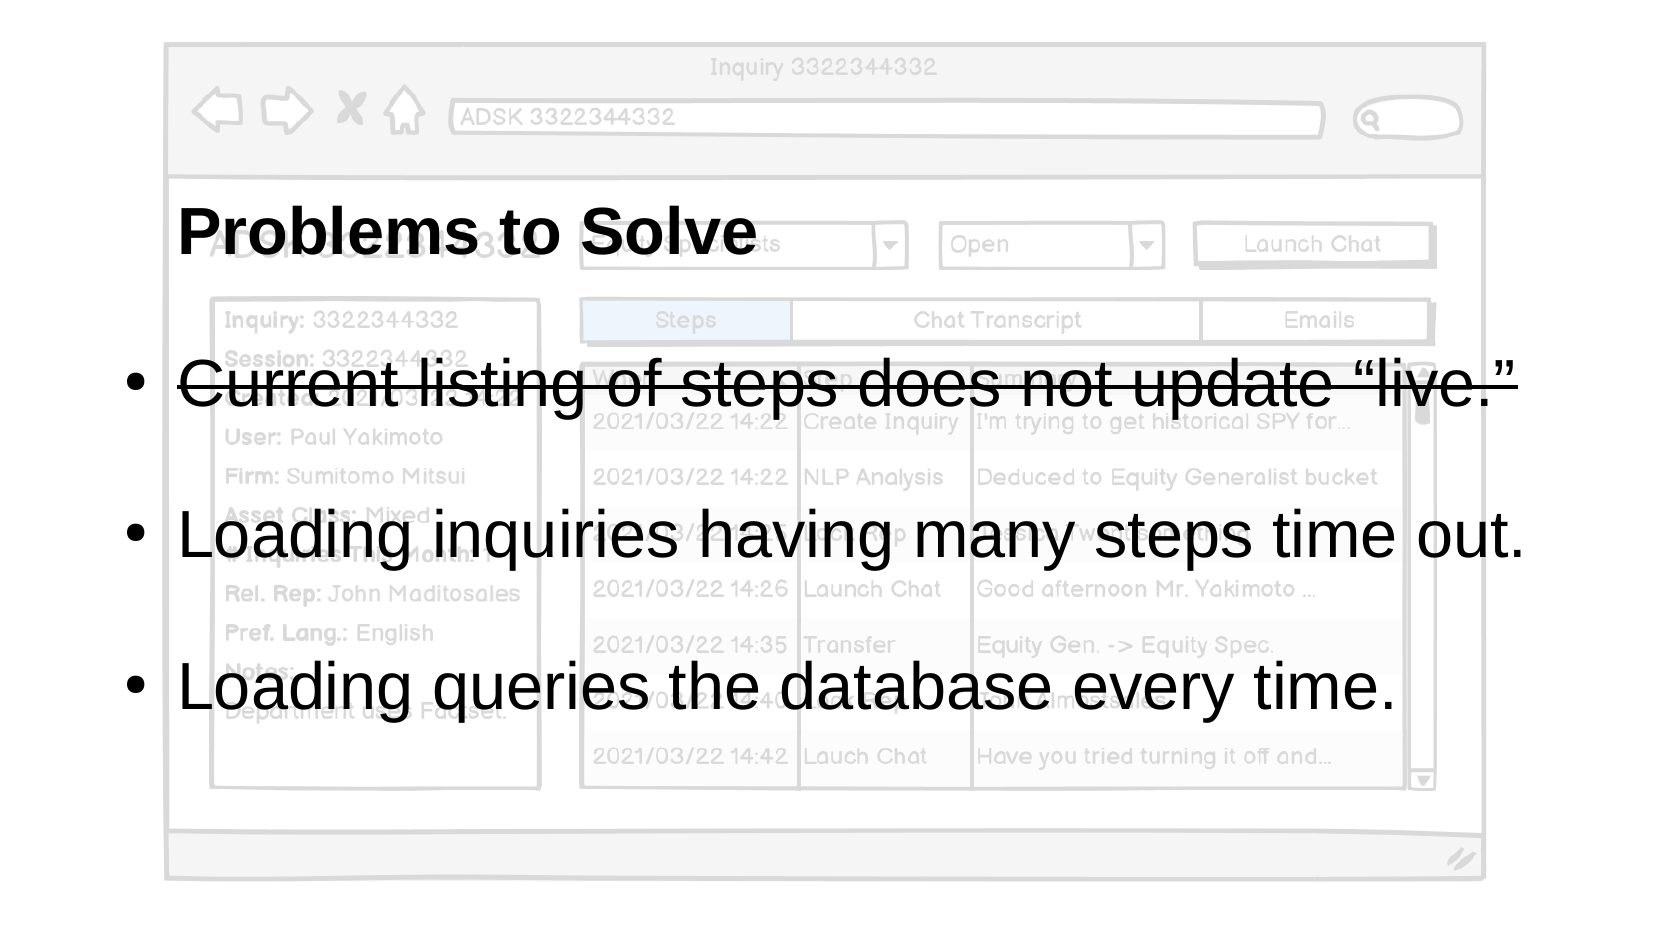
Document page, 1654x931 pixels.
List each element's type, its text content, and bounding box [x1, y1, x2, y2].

list Problems to Solve Current listing of steps does not update “live.” Loading inquiries having many steps time out. Loading queries the database every time. [106, 193, 1595, 734]
picture [162, 41, 1487, 193]
picture [162, 734, 1487, 882]
